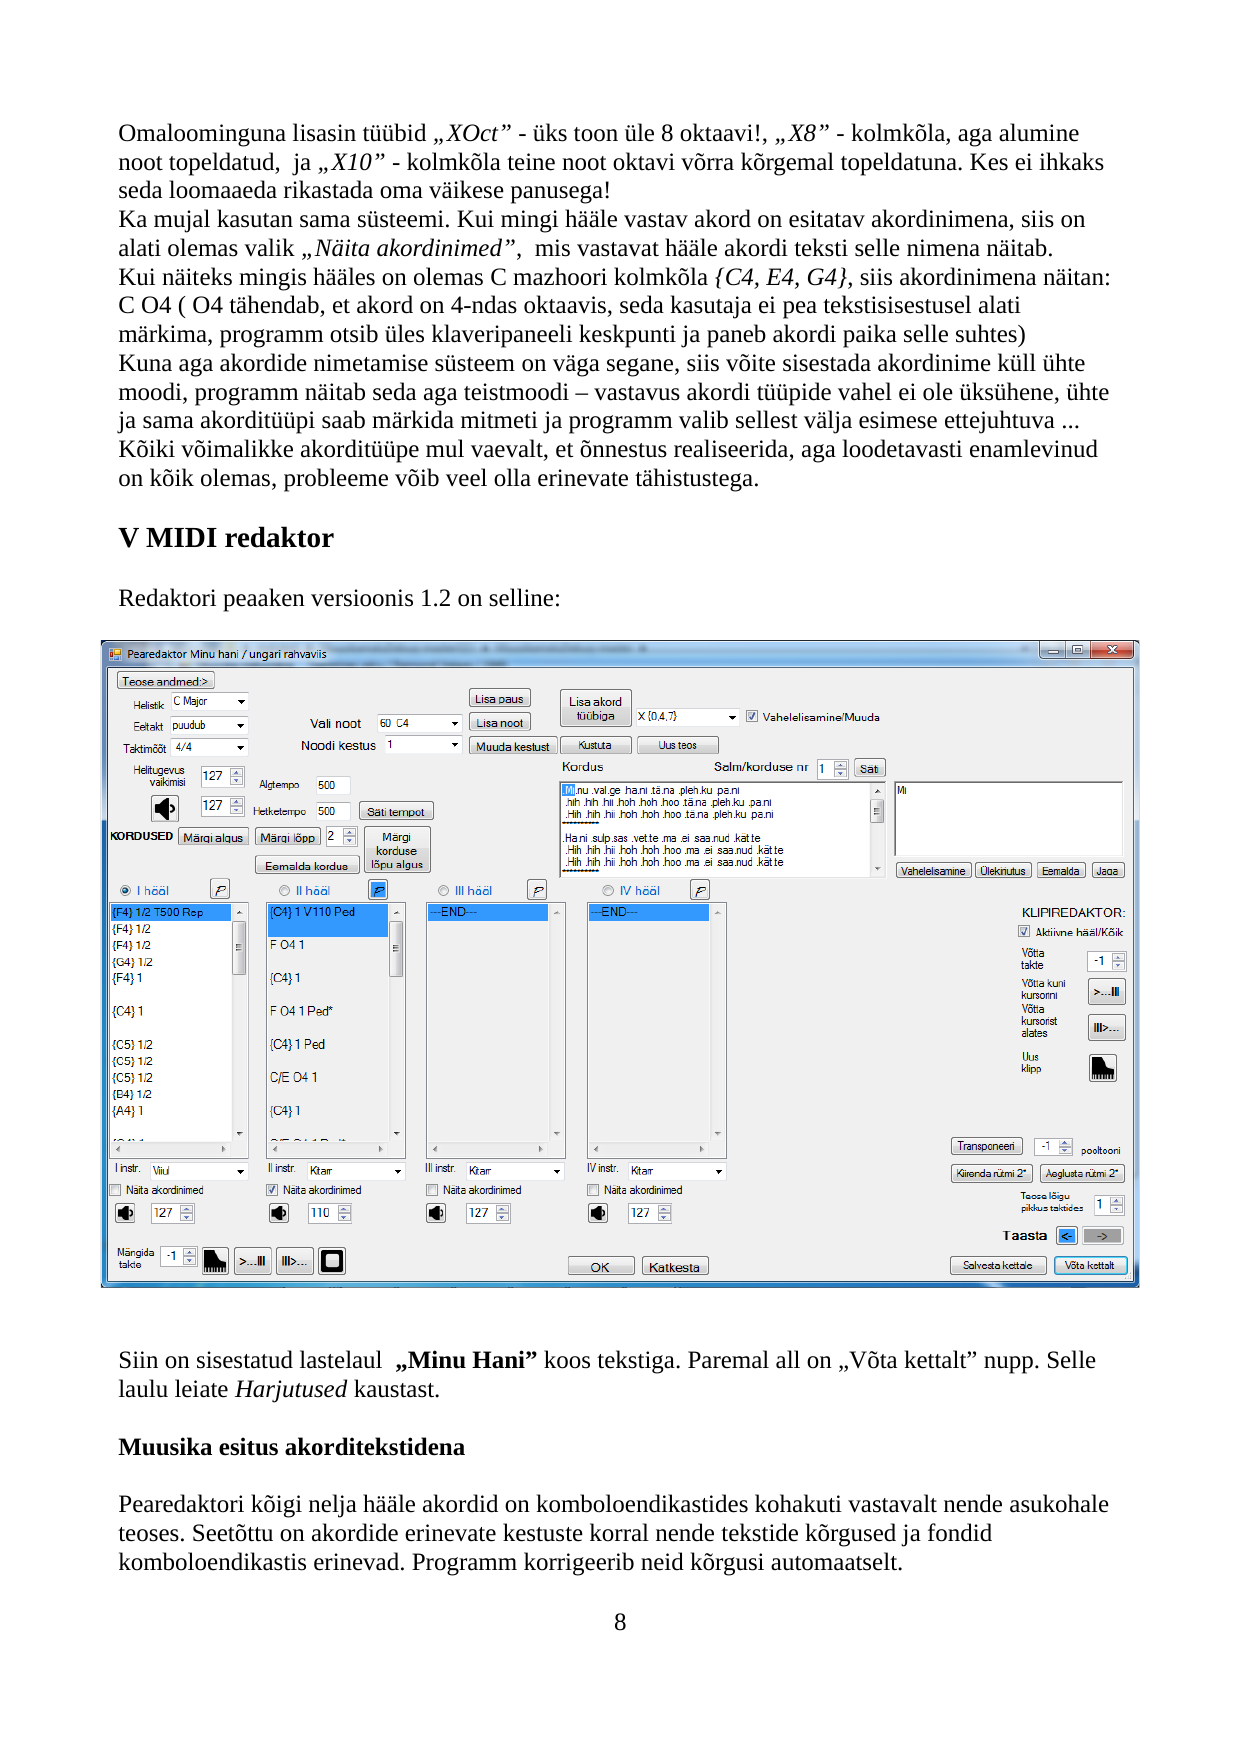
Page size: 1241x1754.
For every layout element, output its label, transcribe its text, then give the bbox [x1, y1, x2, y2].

text Redaktori peaaken versioonis 1.2 on selline: [118, 583, 1122, 612]
text V MIDI redaktor [118, 492, 1122, 554]
picture [100, 640, 1140, 1288]
text Omaloominguna lisasin tüübid „XOct” - üks toon üle 8 oktaavi!, „X8” - kolmkõla, aga alumine noot topeldatud, ja „X10” - kolmkõla teine noot oktavi võrra kõrgemal topeldatuna. Kes ei ihkaks seda loomaaeda rikastada oma väikese panusega! Ka mujal kasutan sama süsteemi. Kui mingi hääle vastav akord on esitatav akordinimena, siis on alati olemas valik „Näita akordinimed”, mis vastavat hääle akordi teksti selle nimena näitab. Kui näiteks mingis hääles on olemas C mazhoori kolmkõla {C4, E4, G4}, siis akordinimena näitan: C O4 ( O4 tähendab, et akord on 4-ndas oktaavis, seda kasutaja ei pea tekstisisestusel alati märkima, programm otsib üles klaveripaneeli keskpunti ja paneb akordi paika selle suhtes) Kuna aga akordide nimetamise süsteem on väga segane, siis võite sisestada akordinime küll ühte moodi, programm näitab seda aga teistmoodi – vastavus akordi tüüpide vahel ei ole üksühene, ühte ja sama akorditüüpi saab märkida mitmeti ja programm valib sellest välja esimese ettejuhtuva ... Kõiki võimalikke akorditüüpe mul vaevalt, et õnnestus realiseerida, aga loodetavasti enamlevinud on kõik olemas, probleeme võib veel olla erinevate tähistustega. [118, 118, 1122, 492]
text Pearedaktori kõigi nelja hääle akordid on komboloendikastides kohakuti vastavalt nende asukohale teoses. Seetõttu on akordide erinevate kestuste korral nende tekstide kõrgused ja fondid komboloendikastis erinevad. Programm korrigeerib neid kõrgusi automaatselt. [118, 1489, 1122, 1575]
text Muusika esitus akorditekstidena [118, 1432, 1122, 1489]
text Siin on sisestatud lastelaul „Minu Hani” koos tekstiga. Paremal all on „Võta kettalt” nupp. Selle laulu leiate Harjutused kaustast. [118, 1345, 1122, 1403]
